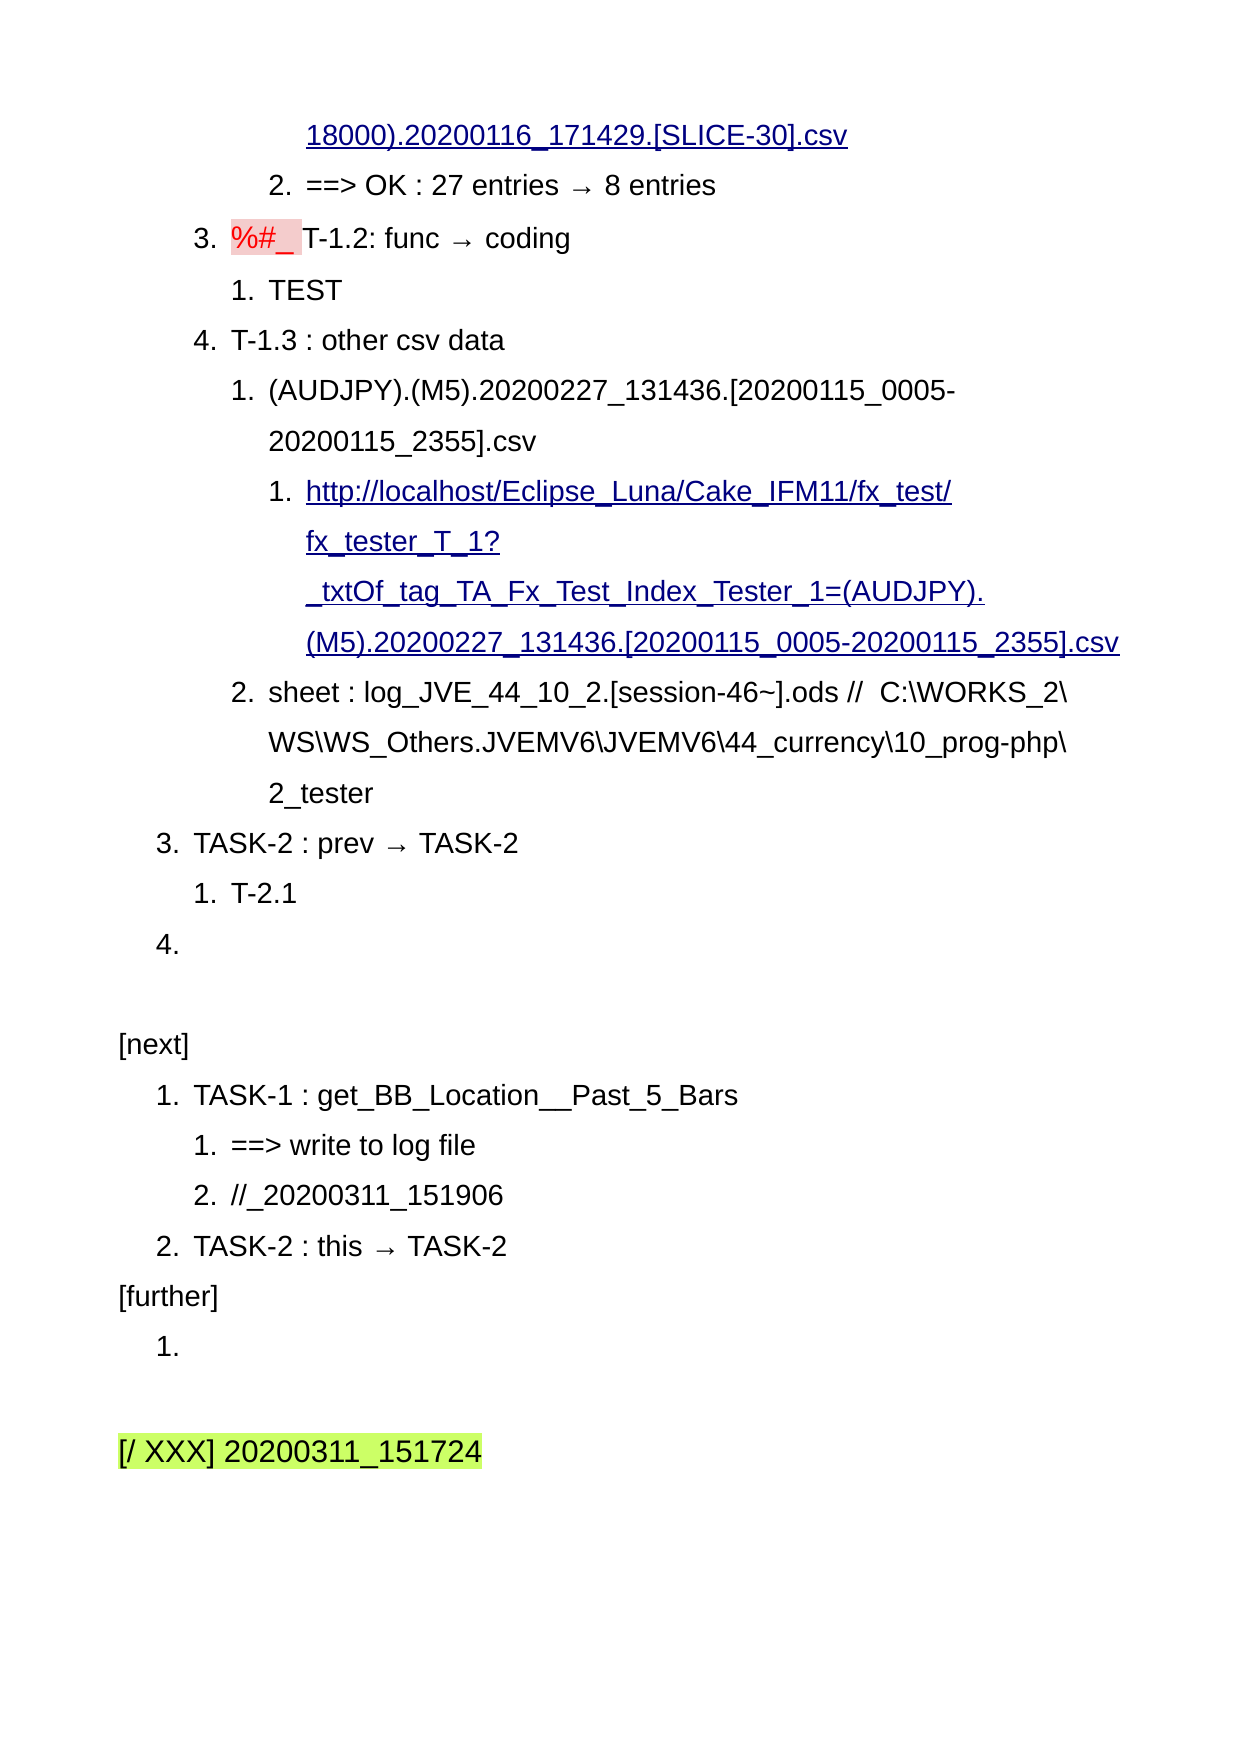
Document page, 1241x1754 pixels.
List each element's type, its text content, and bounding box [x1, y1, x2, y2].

text [next] [118, 1027, 1122, 1061]
list 18000).20200116_171429.[SLICE-30].csv [268, 118, 1122, 152]
list TASK-2 : this → TASK-2 [156, 1228, 1122, 1262]
list //_20200311_151906 [193, 1178, 1122, 1212]
list TASK-1 : get_BB_Location__Past_5_Bars [156, 1078, 1122, 1111]
list T-2.1 [193, 876, 1122, 910]
list TASK-2 : prev → TASK-2 [156, 826, 1122, 859]
text [/ XXX] 20200311_151724 [118, 1379, 1122, 1469]
list TEST [231, 273, 1122, 306]
list ==> OK : 27 entries → 8 entries [268, 168, 1122, 202]
list sheet : log_JVE_44_10_2.[session-46~].ods // C:\WORKS_2\WS\WS_Others.JVEMV6\JVEMV6\44_currency\10_prog-php\2_tester [231, 675, 1122, 809]
list ==> write to log file [193, 1128, 1122, 1161]
list (AUDJPY).(M5).20200227_131436.[20200115_0005-20200115_2355].csv [231, 373, 1122, 457]
list http://localhost/Eclipse_Luna/Cake_IFM11/fx_test/fx_tester_T_1?_txtOf_tag_TA_Fx_Test_Index_Tester_1=(AUDJPY).(M5).20200227_131436.[20200115_0005-20200115_2355].csv [268, 474, 1122, 658]
list T-1.3 : other csv data [193, 323, 1122, 356]
text [further] [118, 1279, 1122, 1312]
list %#_ T-1.2: func → coding [193, 219, 1122, 255]
